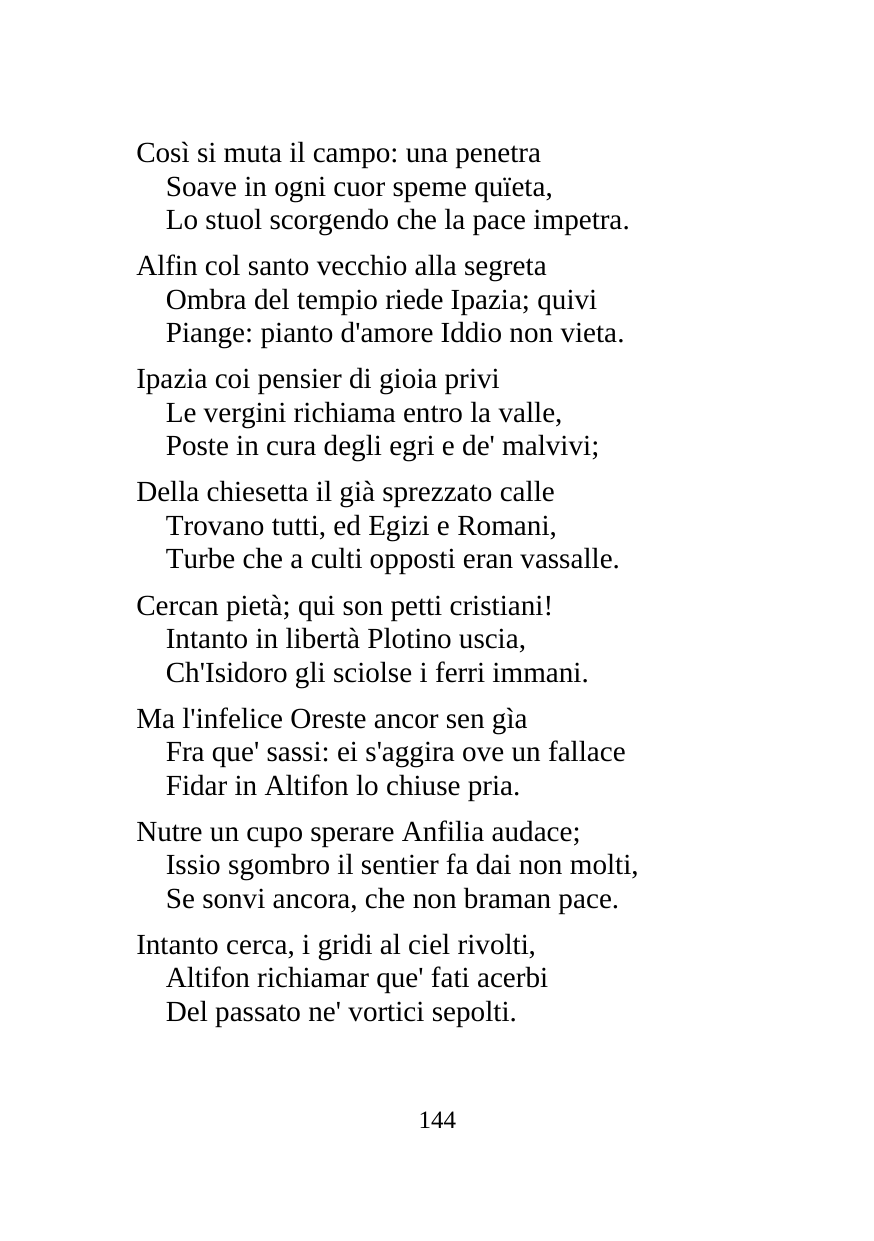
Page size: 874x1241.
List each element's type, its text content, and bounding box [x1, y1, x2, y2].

text Nutre un cupo sperare Anfilia audace; Issio sgombro il sentier fa dai non molti, Se sonvi ancora, che non braman pace. [136, 814, 768, 914]
text Alfin col santo vecchio alla segreta Ombra del tempio riede Ipazia; quivi Piange: pianto d'amore Iddio non vieta. [136, 248, 768, 349]
text Intanto cerca, i gridi al ciel rivolti, Altifon richiamar que' fati acerbi Del passato ne' vortici sepolti. [136, 927, 768, 1028]
text Cercan pietà; qui son petti cristiani! Intanto in libertà Plotino uscia, Ch'Isidoro gli sciolse i ferri immani. [136, 588, 768, 688]
text Della chiesetta il già sprezzato calle Trovano tutti, ed Egizi e Romani, Turbe che a culti opposti eran vassalle. [136, 474, 768, 575]
text Ma l'infelice Oreste ancor sen gìa Fra que' sassi: ei s'aggira ove un fallace Fidar in Altifon lo chiuse pria. [136, 701, 768, 801]
text Così si muta il campo: una penetra Soave in ogni cuor speme quïeta, Lo stuol scorgendo che la pace impetra. [136, 135, 768, 236]
text Ipazia coi pensier di gioia privi Le vergini richiama entro la valle, Poste in cura degli egri e de' malvivi; [136, 361, 768, 462]
